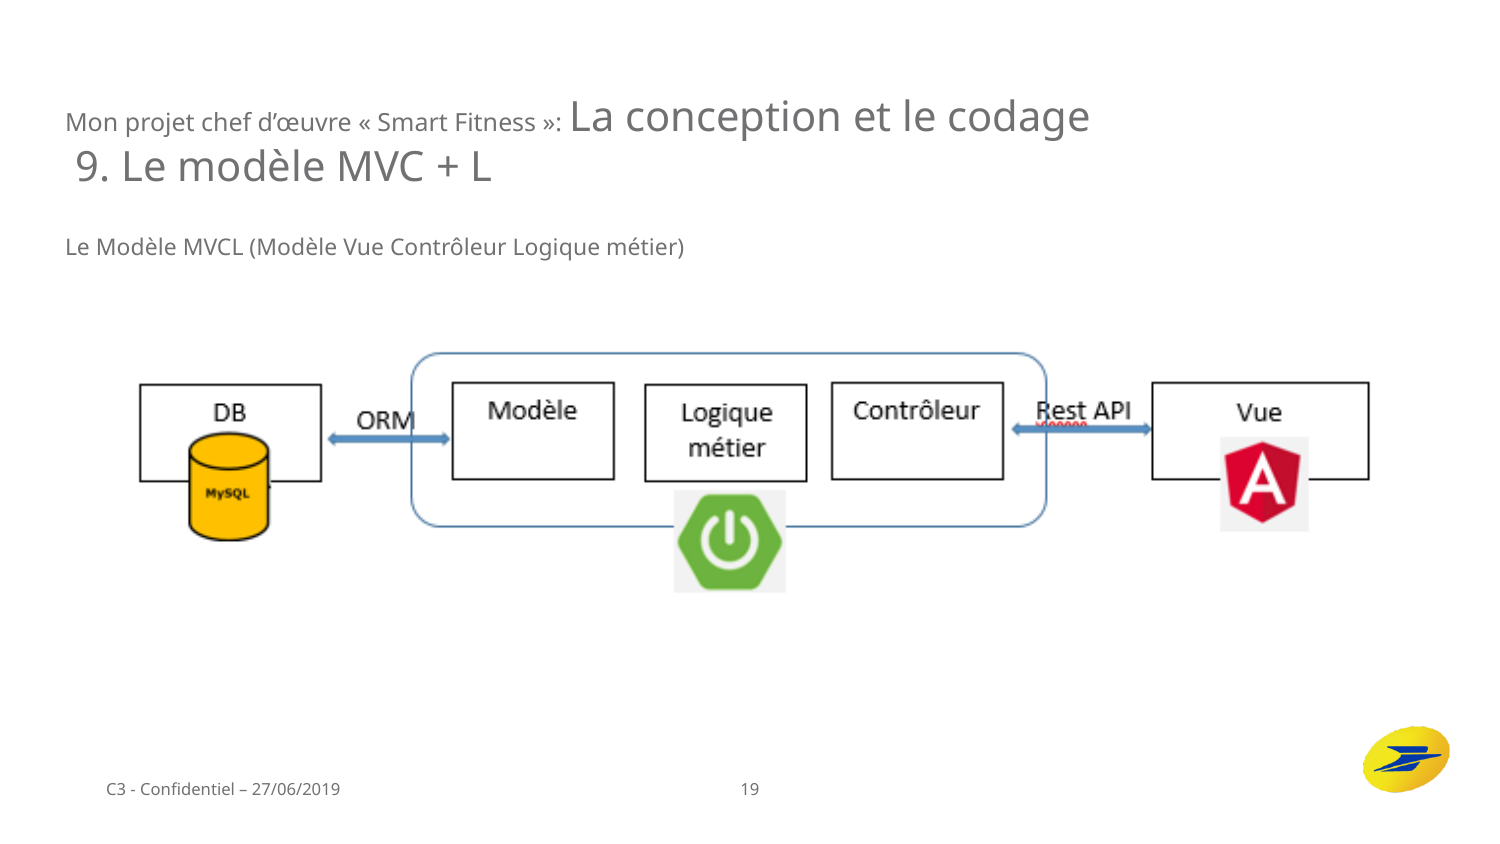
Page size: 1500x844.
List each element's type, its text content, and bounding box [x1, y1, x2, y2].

title Mon projet chef d’œuvre « Smart Fitness »: La conception et le codage 9. Le modèle MVC + L [64, 89, 1436, 169]
picture [1346, 702, 1465, 821]
list Le Modèle MVCL (Modèle Vue Contrôleur Logique métier) [64, 232, 1436, 718]
picture [124, 339, 1376, 597]
